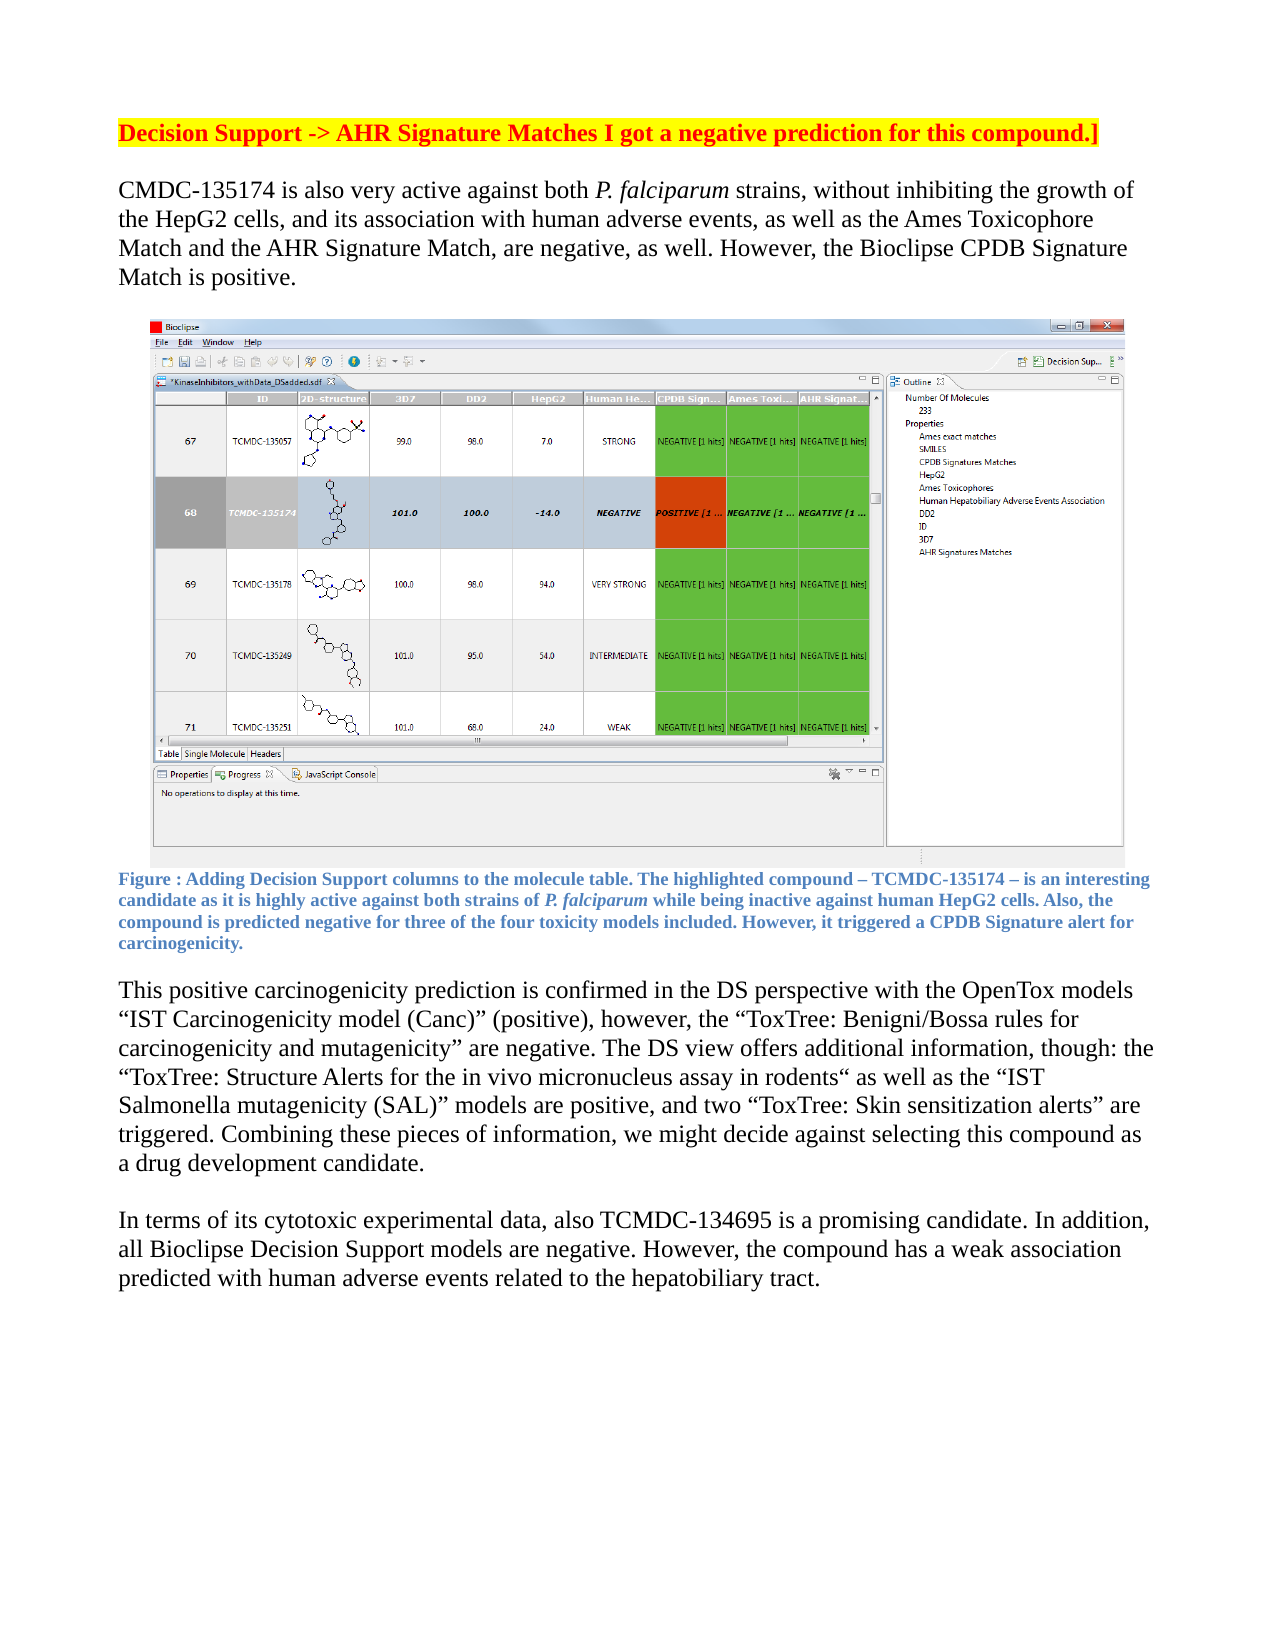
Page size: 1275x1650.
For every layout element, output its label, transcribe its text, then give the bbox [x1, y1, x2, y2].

text In terms of its cytotoxic experimental data, also TCMDC-134695 is a promising candidate. In addition, all Bioclipse Decision Support models are negative. However, the compound has a weak association predicted with human adverse events related to the hepatobiliary tract. [118, 1205, 1157, 1292]
text Decision Support -> AHR Signature Matches I got a negative prediction for this compound.] [118, 118, 1157, 147]
text This positive carcinogenicity prediction is confirmed in the DS perspective with the OpenTox models “IST Carcinogenicity model (Canc)” (positive), however, the “ToxTree: Benigni/Bossa rules for carcinogenicity and mutagenicity” are negative. The DS view offers additional information, though: the “ToxTree: Structure Alerts for the in vivo micronucleus assay in rodents“ as well as the “IST Salmonella mutagenicity (SAL)” models are positive, and two “ToxTree: Skin sensitization alerts” are triggered. Combining these pieces of information, we might decide against selecting this compound as a drug development candidate. [118, 975, 1157, 1177]
text Figure : Adding Decision Support columns to the molecule table. The highlighted compound – TCMDC-135174 – is an interesting candidate as it is highly active against both strains of P. falciparum while being inactive against human HepG2 cells. Also, the compound is predicted negative for three of the four toxicity models included. However, it triggered a CPDB Signature alert for carcinogenicity. [118, 867, 1157, 954]
text CMDC-135174 is also very active against both P. falciparum strains, without inhibiting the growth of the HepG2 cells, and its association with human adverse events, as well as the Ames Toxicophore Match and the AHR Signature Match, are negative, as well. However, the Bioclipse CPDB Signature Match is positive. [118, 176, 1157, 291]
picture [150, 319, 1125, 868]
